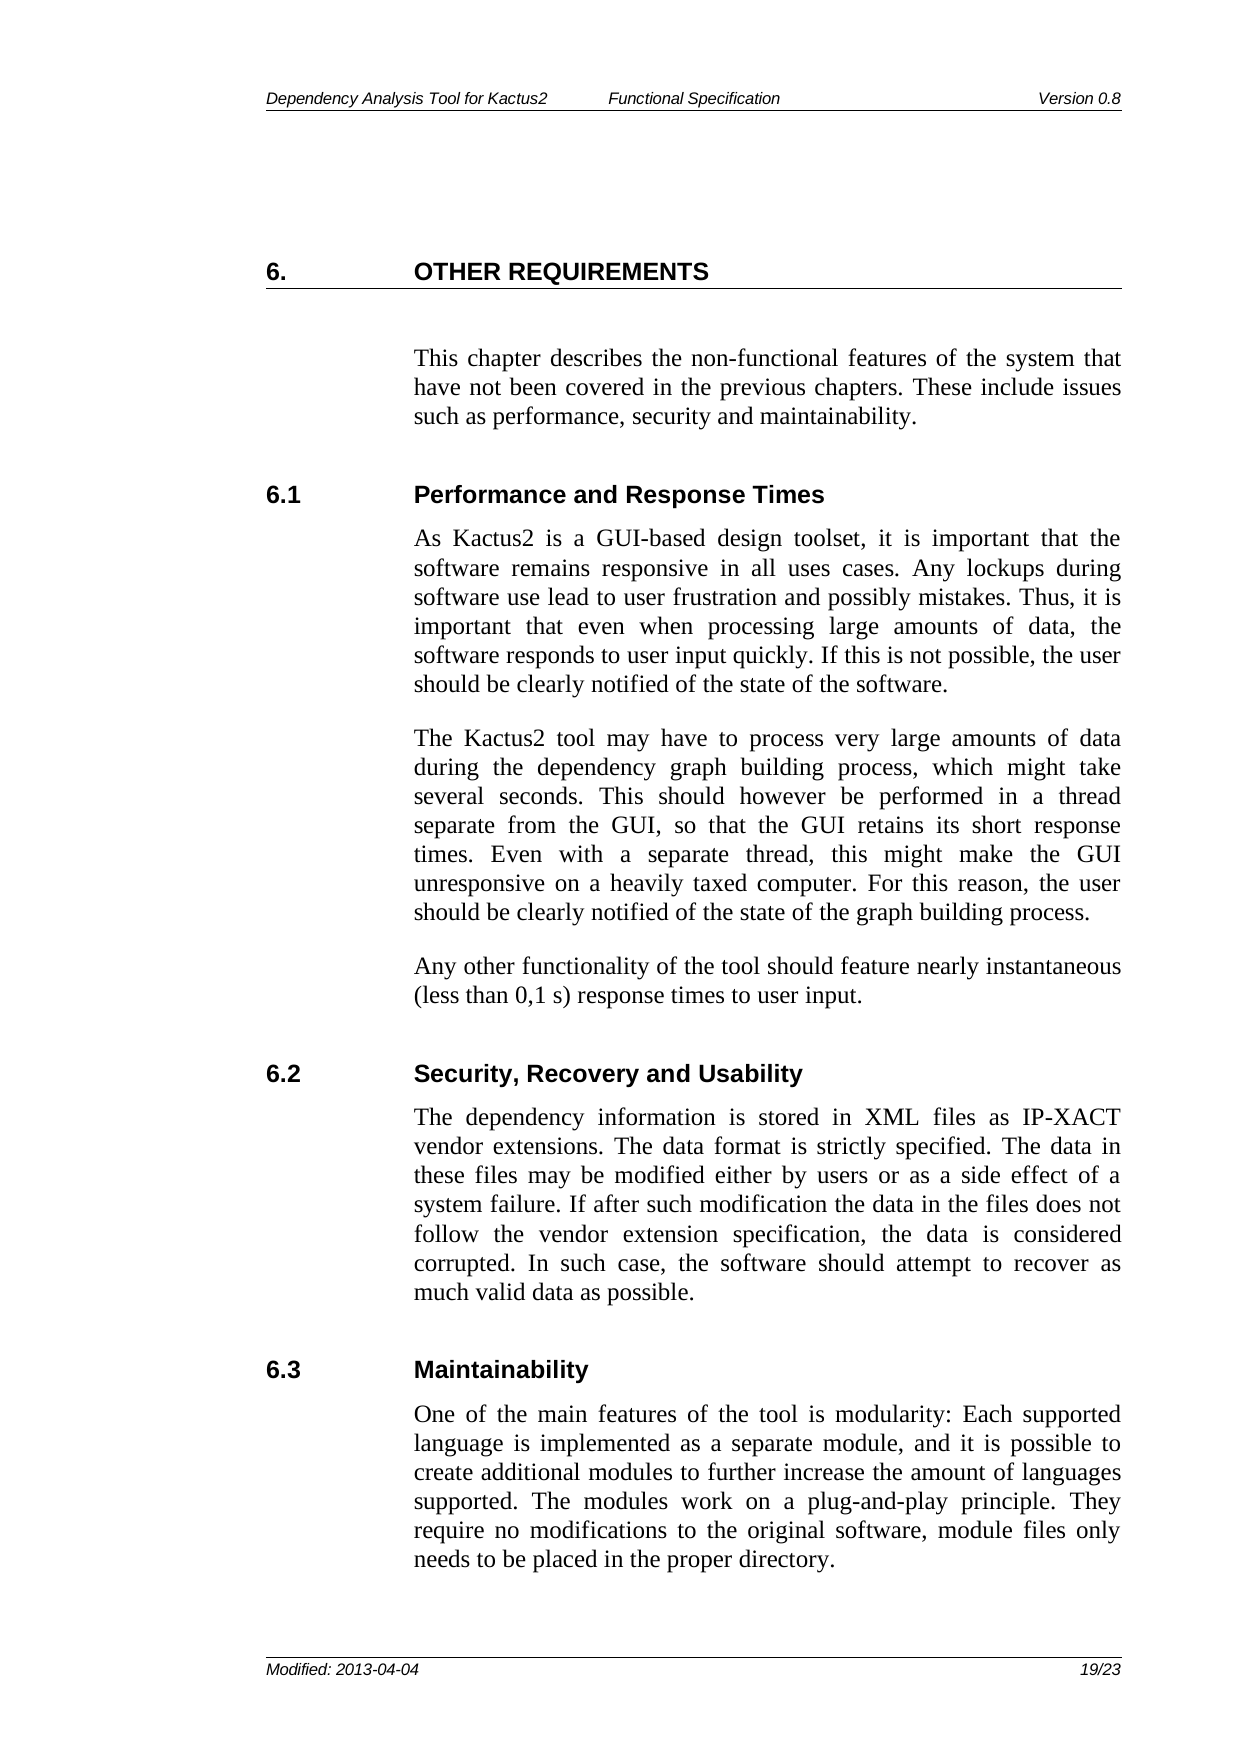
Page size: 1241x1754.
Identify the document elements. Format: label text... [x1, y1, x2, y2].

text The Kactus2 tool may have to process very large amounts of data during the dependency graph building process, which might take several seconds. This should however be performed in a thread separate from the GUI, so that the GUI retains its short response times. Even with a separate thread, this might make the GUI unresponsive on a heavily taxed computer. For this reason, the user should be clearly notified of the state of the graph building process. [413, 722, 1122, 926]
subtitle Performance and Response Times [266, 480, 1122, 509]
subtitle Maintainability [266, 1355, 1122, 1384]
text As Kactus2 is a GUI-based design toolset, it is important that the software remains responsive in all uses cases. Any lockups during software use lead to user frustration and possibly mistakes. Thus, it is important that even when processing large amounts of data, the software responds to user input quickly. If this is not possible, the user should be clearly notified of the state of the software. [413, 523, 1122, 698]
text The dependency information is stored in XML files as IP-XACT vendor extensions. The data format is strictly specified. The data in these files may be modified either by users or as a side effect of a system failure. If after such modification the data in the files does not follow the vendor extension specification, the data is considered corrupted. In such case, the software should attempt to recover as much valid data as possible. [413, 1102, 1122, 1306]
subtitle Other Requirements [266, 257, 1122, 288]
text This chapter describes the non-functional features of the system that have not been covered in the previous chapters. These include issues such as performance, security and maintainability. [413, 343, 1122, 430]
text Any other functionality of the tool should feature nearly instantaneous (less than 0,1 s) response times to user input. [413, 951, 1122, 1009]
subtitle Security, Recovery and Usability [266, 1059, 1122, 1088]
text One of the main features of the tool is modularity: Each supported language is implemented as a separate module, and it is possible to create additional modules to further increase the amount of languages supported. The modules work on a plug-and-play principle. They require no modifications to the original software, module files only needs to be placed in the proper directory. [413, 1399, 1122, 1573]
